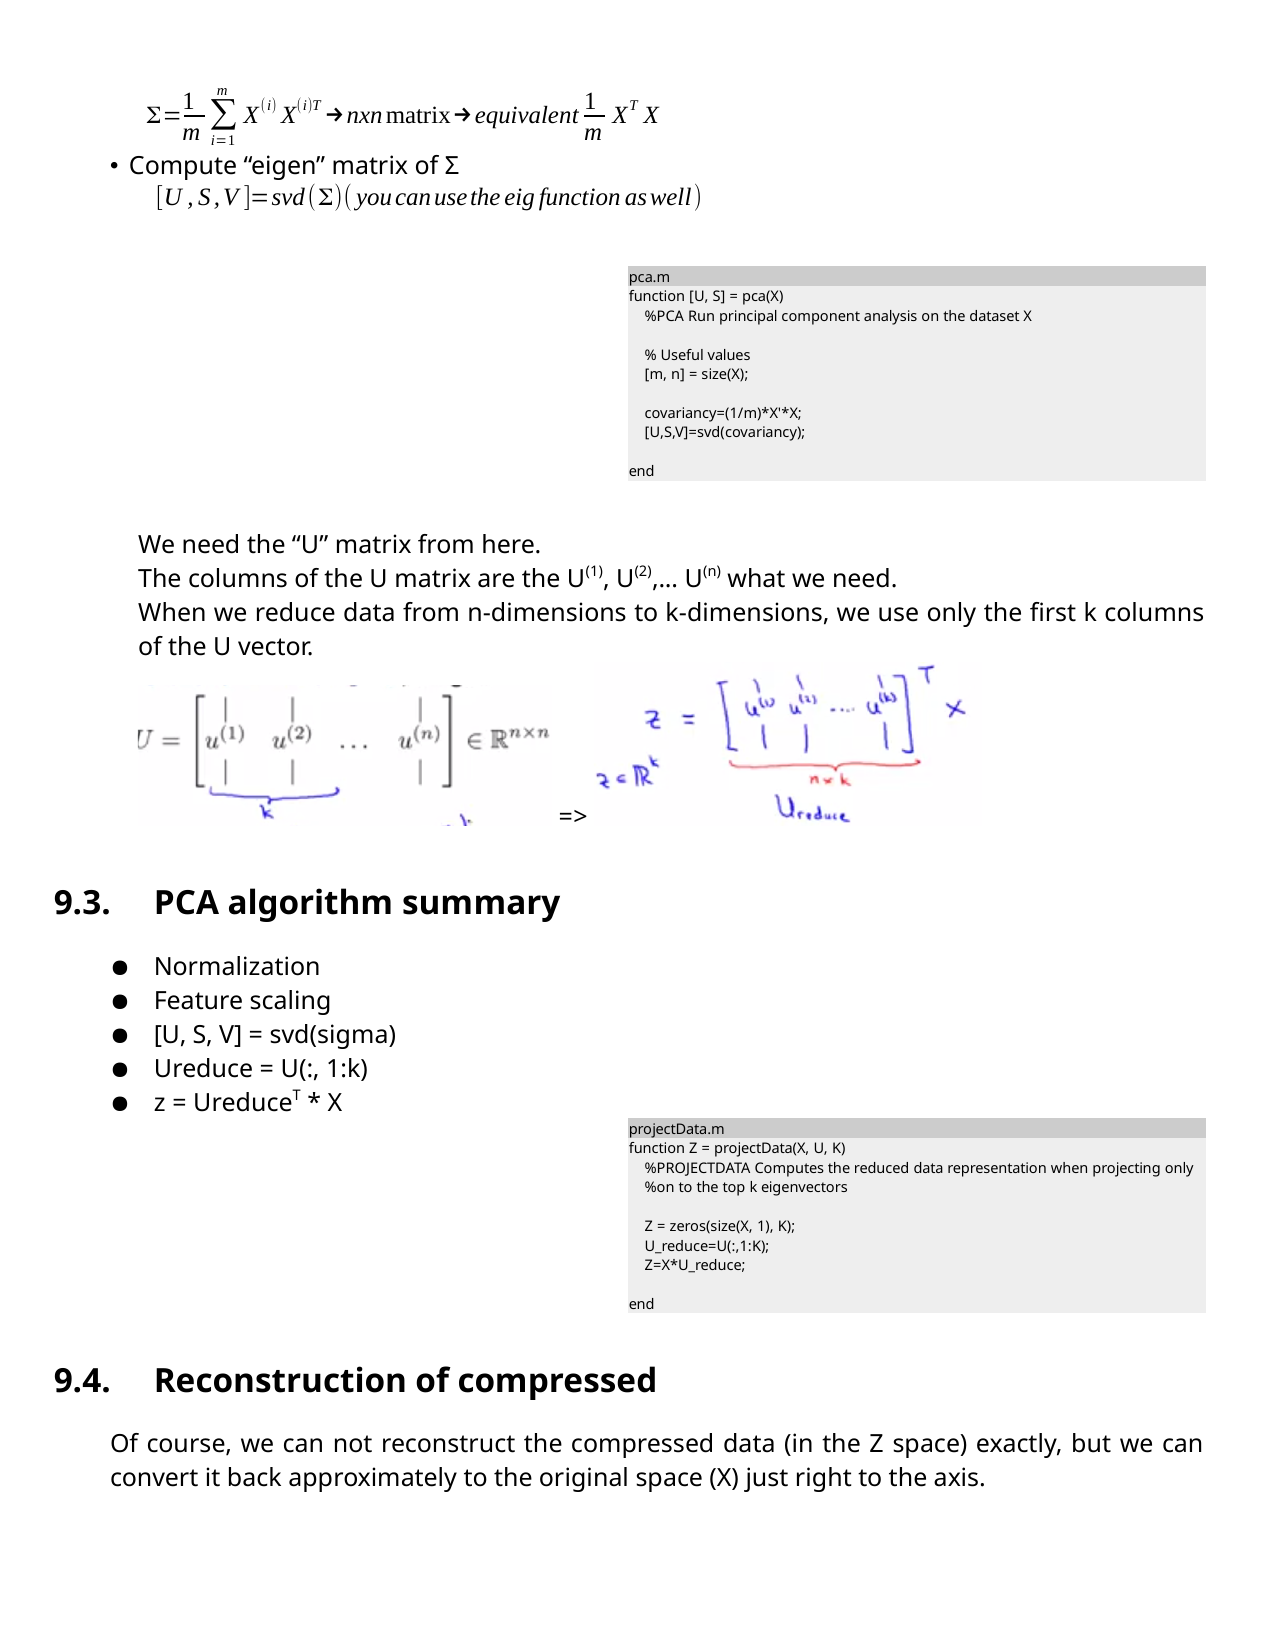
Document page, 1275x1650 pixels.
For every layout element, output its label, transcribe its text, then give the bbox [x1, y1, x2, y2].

list Feature scaling [110, 983, 1206, 1017]
list Ureduce = U(:, 1:k) [110, 1051, 1206, 1084]
table_header [153, 1119, 628, 1313]
picture [593, 662, 982, 826]
text => [138, 663, 1206, 833]
list z = UreduceT * X [110, 1084, 1206, 1118]
text Of course, we can not reconstruct the compressed data (in the Z space) exactly, but we can convert it back approximately to the original space (X) just right to the axis. [110, 1426, 1206, 1494]
table_header [153, 266, 628, 481]
subtitle PCA algorithm summary [53, 879, 1206, 925]
list [U, S, V] = svd(sigma) [110, 1017, 1206, 1051]
list Normalization [110, 949, 1206, 983]
list Compute “eigen” matrix of Σ [110, 148, 1206, 182]
picture [137, 685, 552, 826]
text We need the “U” matrix from here. [138, 527, 1206, 561]
subtitle Reconstruction of compressed [53, 1356, 1206, 1402]
text The columns of the U matrix are the U(1), U(2),... U(n) what we need. [138, 561, 1206, 595]
text When we reduce data from n-dimensions to k-dimensions, we use only the first k columns of the U vector. [138, 595, 1206, 663]
